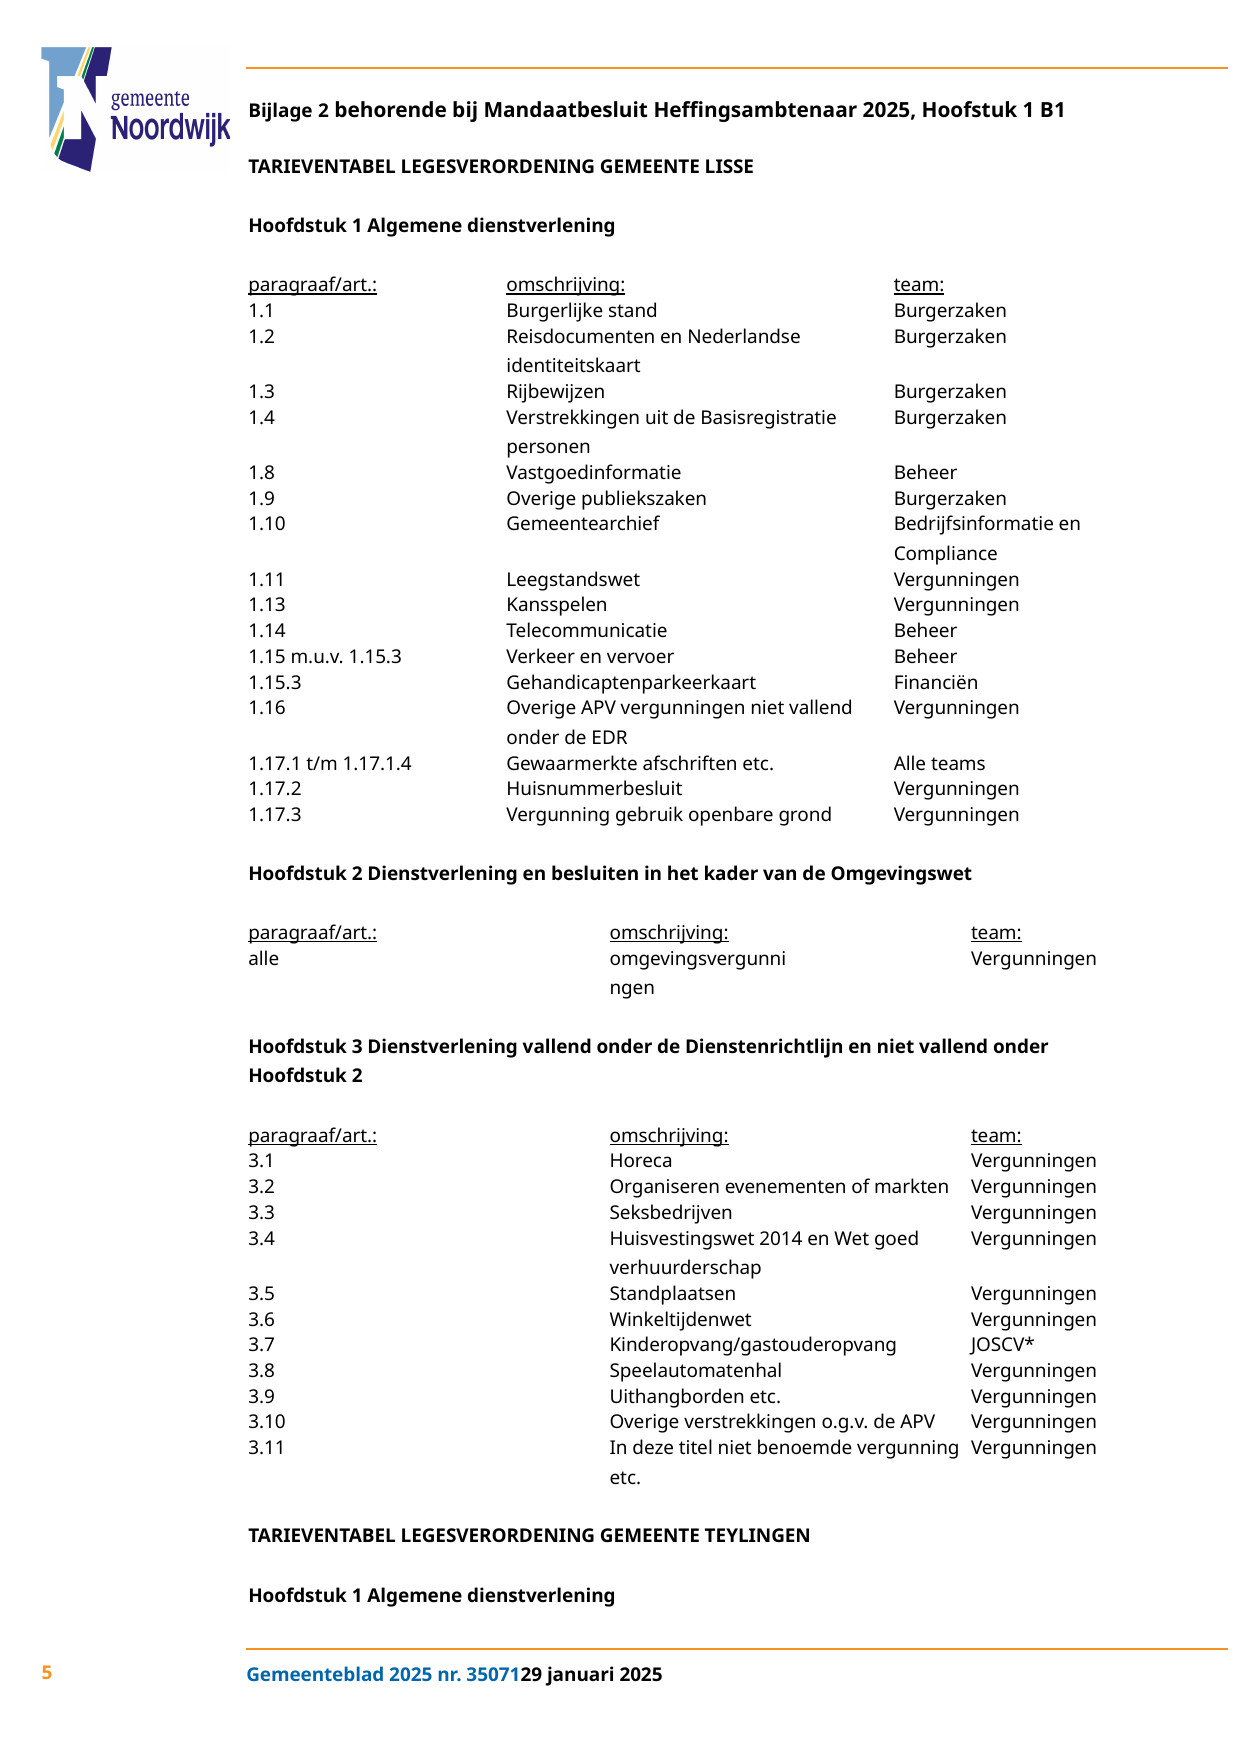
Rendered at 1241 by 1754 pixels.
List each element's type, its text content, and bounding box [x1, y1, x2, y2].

table_cell [377, 323, 506, 378]
table_cell Telecommunicatie [506, 618, 764, 643]
table_cell Huisnummerbesluit [506, 776, 764, 801]
text TARIEVENTABEL LEGESVERORDENING GEMEENTE TEYLINGEN [248, 1523, 1152, 1548]
table_cell [764, 566, 893, 592]
table_cell 1.17.3 [248, 801, 377, 827]
table_cell Overige verstrekkingen o.g.v. de APV [609, 1409, 971, 1434]
table_cell [764, 592, 893, 617]
table_cell [377, 695, 506, 750]
table_cell Vergunningen [971, 1199, 1152, 1225]
table_header omschrijving: [506, 271, 764, 297]
table_cell Bedrijfsinformatie en Compliance [894, 511, 1152, 566]
table_cell Organiseren evenementen of markten [609, 1173, 971, 1199]
table_cell [429, 1435, 609, 1490]
table_cell 1.2 [248, 323, 377, 378]
table_cell Kansspelen [506, 592, 764, 617]
table_cell Gewaarmerkte afschriften etc. [506, 750, 893, 776]
table_cell Gehandicaptenparkeerkaart [506, 669, 893, 694]
table_cell Standplaatsen [609, 1280, 971, 1306]
picture [41, 47, 231, 172]
table_cell 1.13 [248, 592, 377, 617]
table_cell 3.5 [248, 1280, 429, 1306]
table_cell [377, 776, 506, 801]
table_cell 3.3 [248, 1199, 429, 1225]
table_cell [429, 1306, 609, 1332]
text Hoofdstuk 1 Algemene dienstverlening [248, 1582, 1152, 1607]
table_header [764, 271, 893, 297]
table_cell 3.8 [248, 1357, 429, 1383]
table_cell [764, 511, 893, 566]
table_cell [764, 618, 893, 643]
table_cell [429, 1173, 609, 1199]
table_cell [764, 643, 893, 669]
table_header [790, 919, 971, 945]
table_header omschrijving: [609, 1122, 971, 1148]
table_cell Vergunningen [971, 1409, 1152, 1434]
table_cell [377, 592, 506, 617]
table_cell Huisvestingswet 2014 en Wet goed verhuurderschap [609, 1225, 971, 1280]
table_cell [429, 1225, 609, 1280]
table_cell [764, 459, 893, 485]
table_cell [377, 511, 506, 566]
table_cell [429, 1357, 609, 1383]
table_cell 3.1 [248, 1148, 429, 1173]
table_cell Beheer [894, 459, 1152, 485]
table_cell 3.6 [248, 1306, 429, 1332]
table_cell Speelautomatenhal [609, 1357, 971, 1383]
table_cell Vergunningen [894, 592, 1152, 617]
table_cell Vergunningen [971, 1148, 1152, 1173]
table_cell Vergunningen [894, 776, 1152, 801]
table_cell Vergunning gebruik openbare grond [506, 801, 893, 827]
table_cell Burgerzaken [894, 485, 1152, 511]
table_cell Vastgoedinformatie [506, 459, 764, 485]
table_cell Vergunningen [971, 1306, 1152, 1332]
table_cell 1.4 [248, 404, 377, 459]
table_header omschrijving: [609, 919, 790, 945]
table_cell [429, 1148, 609, 1173]
table_cell 1.11 [248, 566, 377, 592]
table_cell Overige publiekszaken [506, 485, 893, 511]
table_cell 1.17.2 [248, 776, 377, 801]
table_cell [377, 566, 506, 592]
table_cell 3.2 [248, 1173, 429, 1199]
table_cell 1.15 m.u.v. 1.15.3 [248, 643, 506, 669]
table_cell omgevingsvergunningen [609, 945, 790, 1000]
table_cell Burgerzaken [894, 297, 1152, 323]
table_header team: [971, 919, 1152, 945]
table_cell 1.16 [248, 695, 377, 750]
table_cell alle [248, 945, 429, 1000]
table_header paragraaf/art.: [248, 1122, 609, 1148]
table_cell [429, 1280, 609, 1306]
table_cell Vergunningen [971, 1357, 1152, 1383]
table_cell [429, 1199, 609, 1225]
table_cell [429, 1383, 609, 1409]
table_cell Winkeltijdenwet [609, 1306, 971, 1332]
table_cell 3.9 [248, 1383, 429, 1409]
table_cell Beheer [894, 618, 1152, 643]
table_cell Horeca [609, 1148, 971, 1173]
table_cell 1.9 [248, 485, 377, 511]
table_cell [429, 1332, 609, 1357]
table_cell Overige APV vergunningen niet vallend onder de EDR [506, 695, 893, 750]
table_cell Financiën [894, 669, 1152, 694]
table_header paragraaf/art.: [248, 919, 429, 945]
table_cell Uithangborden etc. [609, 1383, 971, 1409]
table_cell Vergunningen [971, 945, 1152, 1000]
table_cell Gemeentearchief [506, 511, 764, 566]
table_cell Burgerzaken [894, 378, 1152, 404]
table_cell [377, 404, 506, 459]
table_cell 3.10 [248, 1409, 429, 1434]
table_cell [377, 459, 506, 485]
text TARIEVENTABEL LEGESVERORDENING GEMEENTE LISSE [248, 153, 1152, 179]
table_cell Reisdocumenten en Nederlandse identiteitskaart [506, 323, 893, 378]
table_cell 1.1 [248, 297, 377, 323]
table_cell Verkeer en vervoer [506, 643, 764, 669]
table_cell Vergunningen [971, 1435, 1152, 1490]
table_cell [377, 297, 506, 323]
table_header team: [971, 1122, 1152, 1148]
table_header [429, 919, 609, 945]
table_cell Kinderopvang/gastouderopvang [609, 1332, 971, 1357]
table_cell Vergunningen [894, 801, 1152, 827]
table_cell Burgerzaken [894, 404, 1152, 459]
table_cell Leegstandswet [506, 566, 764, 592]
table_cell 1.17.1 t/m 1.17.1.4 [248, 750, 506, 776]
table_cell Verstrekkingen uit de Basisregistratie personen [506, 404, 893, 459]
table_cell Vergunningen [971, 1225, 1152, 1280]
table_cell [377, 485, 506, 511]
table_cell [429, 945, 609, 1000]
table_cell 1.15.3 [248, 669, 377, 694]
table_header paragraaf/art.: [248, 271, 506, 297]
text Hoofdstuk 3 Dienstverlening vallend onder de Dienstenrichtlijn en niet vallend onder Hoofdstuk 2 [248, 1033, 1152, 1088]
table_cell [764, 378, 893, 404]
text Hoofdstuk 2 Dienstverlening en besluiten in het kader van de Omgevingswet [248, 860, 1152, 886]
table_cell [377, 669, 506, 694]
table_cell 1.10 [248, 511, 377, 566]
table_cell Vergunningen [971, 1173, 1152, 1199]
table_cell 1.3 [248, 378, 377, 404]
table_header team: [894, 271, 1152, 297]
table_cell Rijbewijzen [506, 378, 764, 404]
table_cell 3.7 [248, 1332, 429, 1357]
table_cell Burgerlijke stand [506, 297, 764, 323]
table_cell [377, 618, 506, 643]
table_cell [377, 801, 506, 827]
table_cell 3.4 [248, 1225, 429, 1280]
table_cell 3.11 [248, 1435, 429, 1490]
table_cell Vergunningen [971, 1383, 1152, 1409]
table_cell Vergunningen [894, 695, 1152, 750]
table_cell 1.14 [248, 618, 377, 643]
table_cell Vergunningen [894, 566, 1152, 592]
table_cell Burgerzaken [894, 323, 1152, 378]
table_cell Beheer [894, 643, 1152, 669]
table_cell [764, 776, 893, 801]
table_cell JOSCV* [971, 1332, 1152, 1357]
table_cell [790, 945, 971, 1000]
text Bijlage 2 behorende bij Mandaatbesluit Heffingsambtenaar 2025, Hoofstuk 1 B1 [248, 95, 1152, 123]
table_cell [764, 297, 893, 323]
text Hoofdstuk 1 Algemene dienstverlening [248, 212, 1152, 238]
table_cell [377, 378, 506, 404]
table_cell Seksbedrijven [609, 1199, 971, 1225]
table_cell 1.8 [248, 459, 377, 485]
table_cell Vergunningen [971, 1280, 1152, 1306]
table_cell Alle teams [894, 750, 1152, 776]
table_cell [429, 1409, 609, 1434]
table_cell In deze titel niet benoemde vergunning etc. [609, 1435, 971, 1490]
